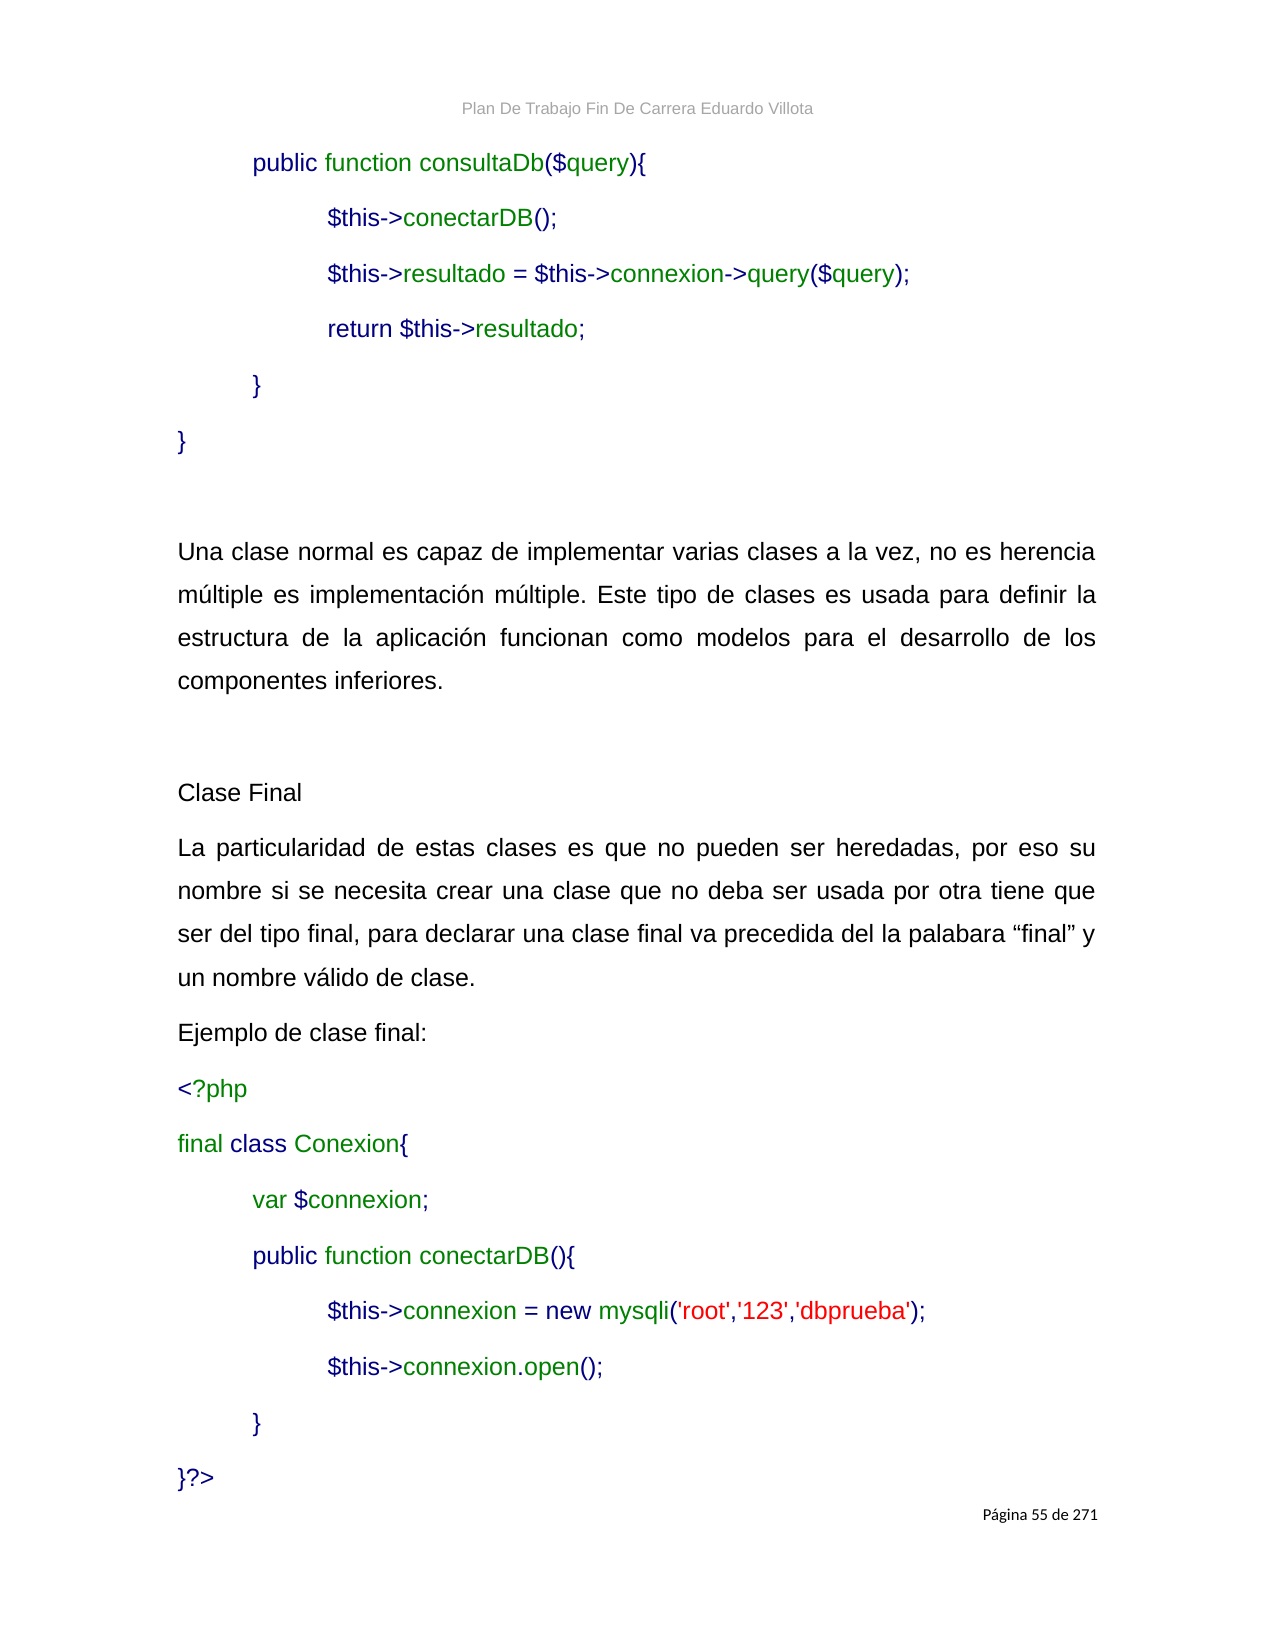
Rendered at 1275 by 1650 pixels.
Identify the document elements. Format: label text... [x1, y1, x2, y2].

text } [177, 1408, 1098, 1436]
text return $this->resultado; [177, 314, 1098, 343]
text var $connexion; [177, 1185, 1098, 1214]
text $this->connexion = new mysqli('root','123','dbprueba'); [177, 1296, 1098, 1325]
text Clase Final [177, 778, 1098, 806]
text $this->conectarDB(); [177, 203, 1098, 232]
text Una clase normal es capaz de implementar varias clases a la vez, no es herencia múltiple es implementación múltiple. Este tipo de clases es usada para definir la estructura de la aplicación funcionan como modelos para el desarrollo de los componentes inferiores. [177, 537, 1098, 695]
text La particularidad de estas clases es que no pueden ser heredadas, por eso su nombre si se necesita crear una clase que no deba ser usada por otra tiene que ser del tipo final, para declarar una clase final va precedida del la palabara “final” y un nombre válido de clase. [177, 833, 1098, 991]
text } [177, 370, 1098, 399]
text $this->connexion.open(); [177, 1352, 1098, 1381]
text } [177, 426, 1098, 454]
text }?> [177, 1463, 1098, 1492]
text public function consultaDb($query){ [177, 148, 1098, 176]
text $this->resultado = $this->connexion->query($query); [177, 259, 1098, 288]
text public function conectarDB(){ [177, 1241, 1098, 1269]
text final class Conexion{ [177, 1129, 1098, 1158]
text <?php [177, 1074, 1098, 1103]
text Ejemplo de clase final: [177, 1018, 1098, 1047]
